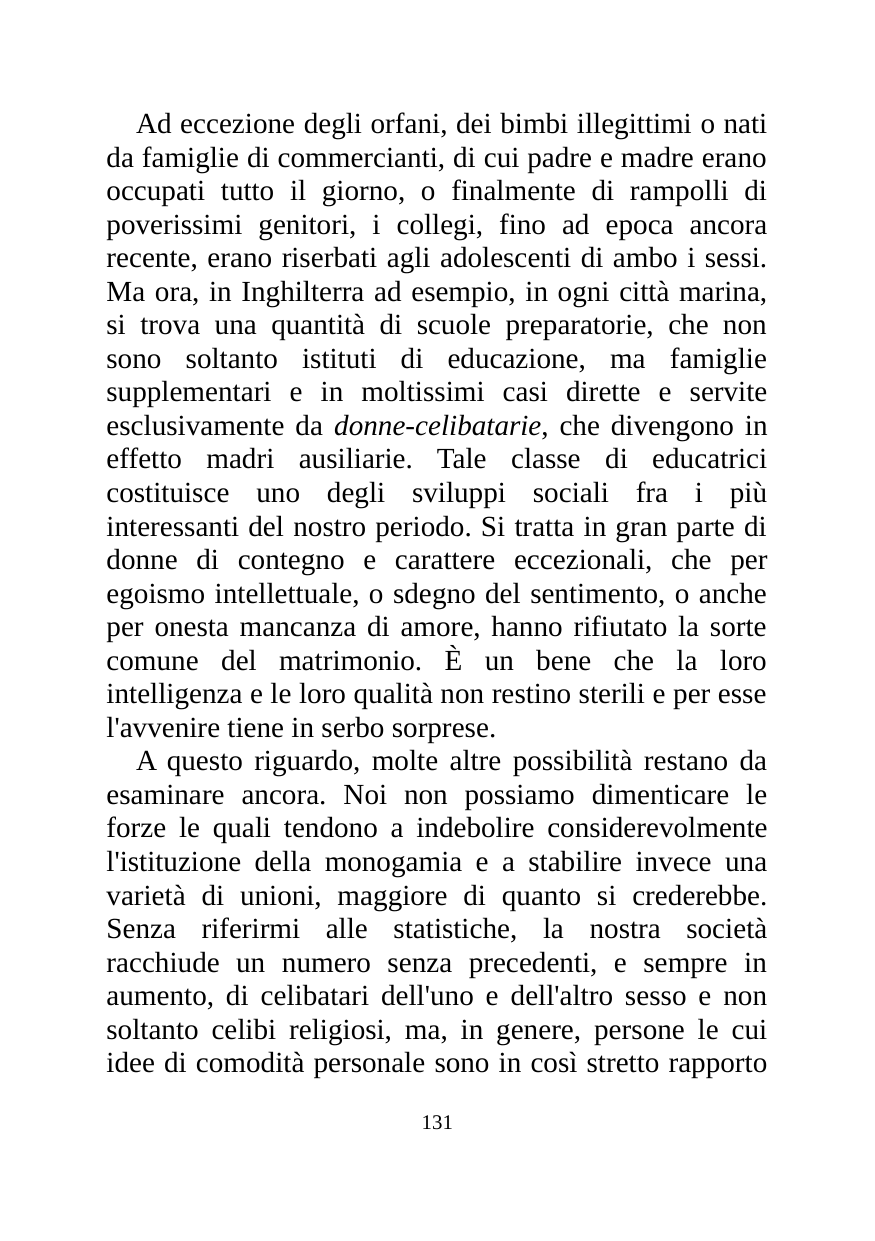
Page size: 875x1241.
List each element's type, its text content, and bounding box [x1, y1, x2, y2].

text Ad eccezione degli orfani, dei bimbi illegittimi o nati da famiglie di commercianti, di cui padre e madre erano occupati tutto il giorno, o finalmente di rampolli di poverissimi genitori, i collegi, fino ad epoca ancora recente, erano riserbati agli adolescenti di ambo i sessi. Ma ora, in Inghilterra ad esempio, in ogni città marina, si trova una quantità di scuole preparatorie, che non sono soltanto istituti di educazione, ma famiglie supplementari e in moltissimi casi dirette e servite esclusivamente da donne-celibatarie, che divengono in effetto madri ausiliarie. Tale classe di educatrici costituisce uno degli sviluppi sociali fra i più interessanti del nostro periodo. Si tratta in gran parte di donne di contegno e carattere eccezionali, che per egoismo intellettuale, o sdegno del sentimento, o anche per onesta mancanza di amore, hanno rifiutato la sorte comune del matrimonio. È un bene che la loro intelligenza e le loro qualità non restino sterili e per esse l'avvenire tiene in serbo sorprese. [106, 106, 768, 743]
text A questo riguardo, molte altre possibilità restano da esaminare ancora. Noi non possiamo dimenticare le forze le quali tendono a indebolire considerevolmente l'istituzione della monogamia e a stabilire invece una varietà di unioni, maggiore di quanto si crederebbe. Senza riferirmi alle statistiche, la nostra società racchiude un numero senza precedenti, e sempre in aumento, di celibatari dell'uno e dell'altro sesso e non soltanto celibi religiosi, ma, in genere, persone le cui idee di comodità personale sono in così stretto rapporto [106, 743, 768, 1079]
